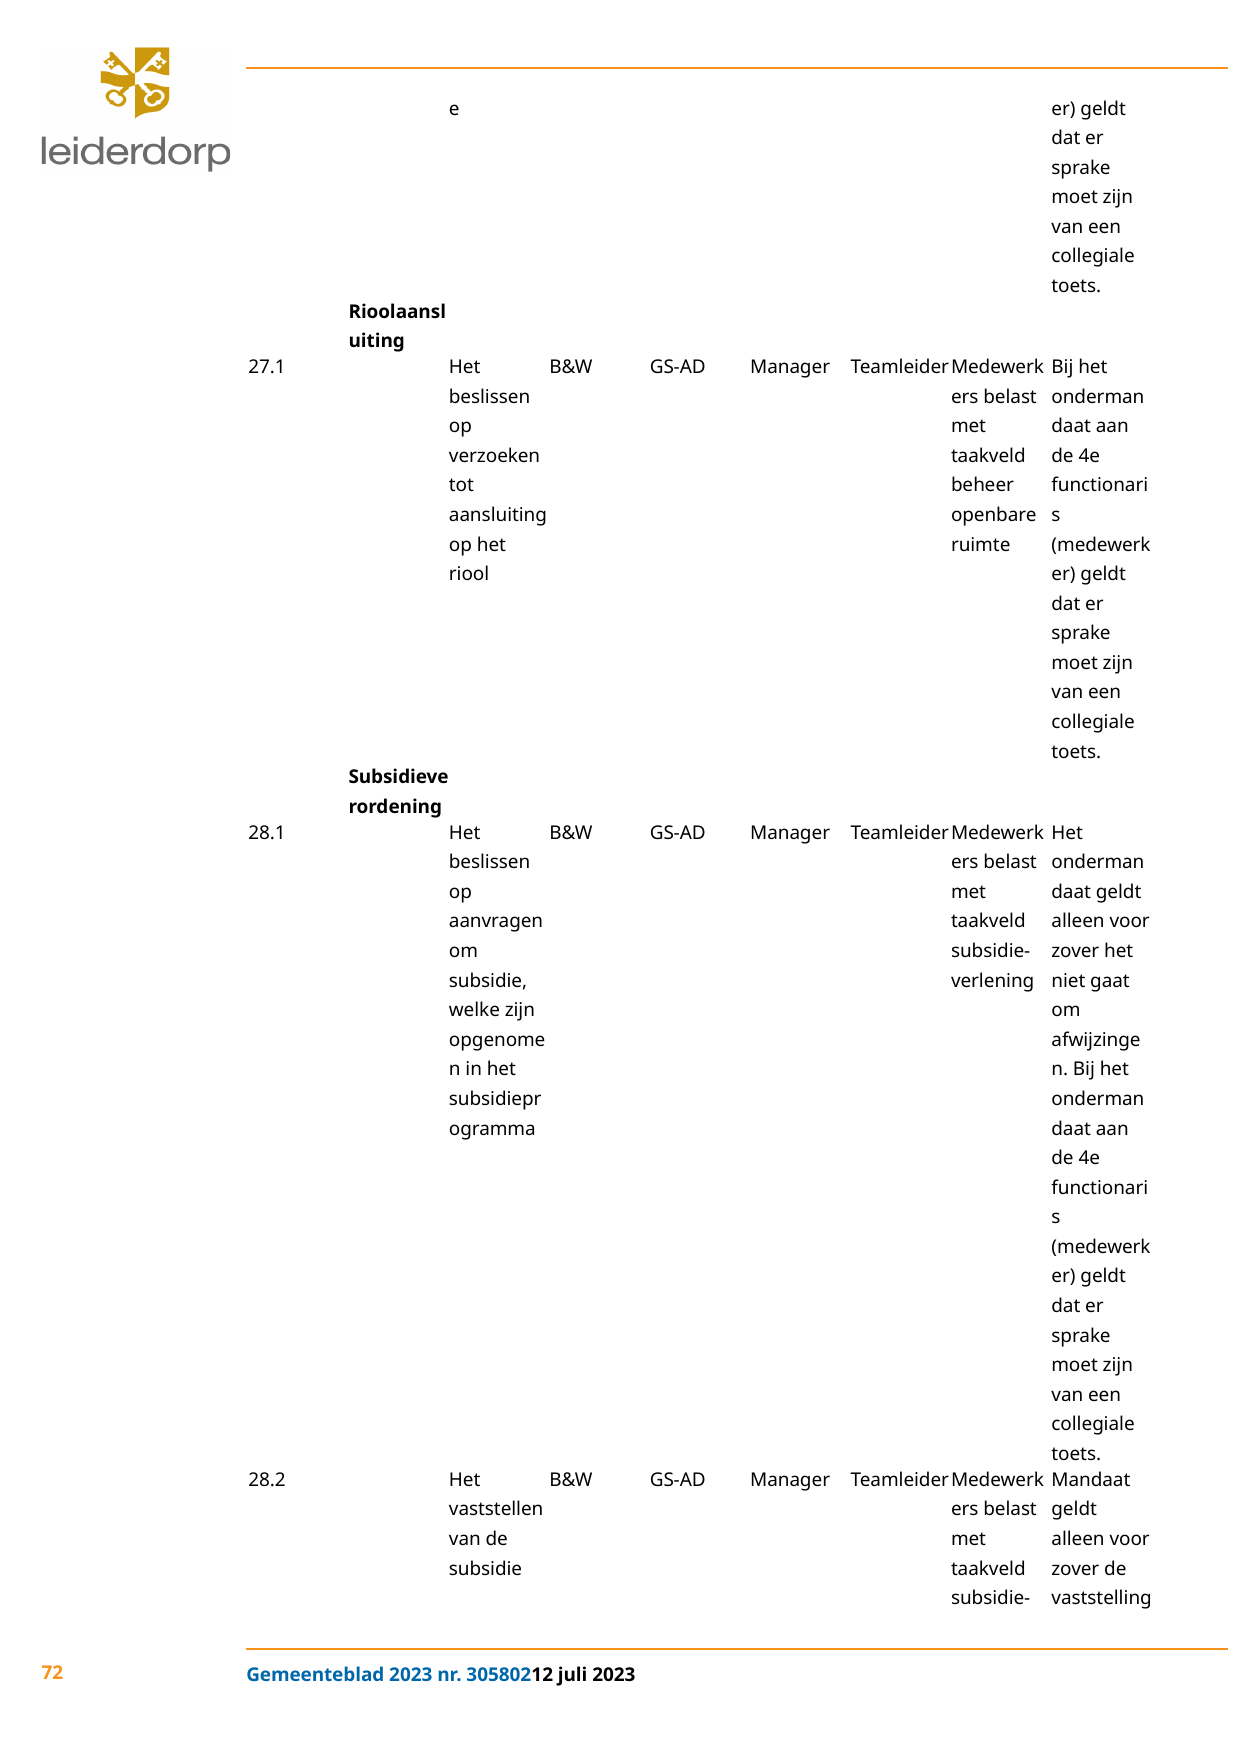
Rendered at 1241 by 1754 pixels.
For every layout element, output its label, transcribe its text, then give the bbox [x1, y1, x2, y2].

table_cell [1051, 764, 1152, 819]
table_cell Teamleider [850, 819, 951, 1466]
table_cell Manager [750, 1466, 850, 1610]
table_cell [348, 95, 449, 298]
table_cell [348, 353, 449, 764]
table_cell [549, 95, 649, 298]
table_cell [750, 95, 850, 298]
table_cell [348, 819, 449, 1466]
table_cell Het beslissen op aanvragen om subsidie, welke zijn opgenomen in het subsidieprogramma [449, 819, 549, 1466]
table_cell [549, 298, 649, 353]
table_cell [248, 298, 348, 353]
table_cell [650, 764, 750, 819]
table_cell [850, 95, 951, 298]
table_cell Bij het ondermandaat aan de 4e functionaris (medewerker) geldt dat er sprake moet zijn van een collegiale toets. [1051, 353, 1152, 764]
picture [41, 47, 231, 172]
table_cell [650, 95, 750, 298]
table_cell Het beslissen op verzoeken tot aansluiting op het riool [449, 353, 549, 764]
table_cell Mandaat geldt alleen voor zover de vaststelling [1051, 1466, 1152, 1610]
table_cell Teamleider [850, 353, 951, 764]
table_cell er) geldt dat er sprake moet zijn van een collegiale toets. [1051, 95, 1152, 298]
table_cell Teamleider [850, 1466, 951, 1610]
table_cell [951, 95, 1051, 298]
table_cell Medewerkers belast met taakveld subsidie-verlening [951, 819, 1051, 1466]
table_cell GS-AD [650, 353, 750, 764]
table_cell [650, 298, 750, 353]
table_cell 28.1 [248, 819, 348, 1466]
table_cell e [449, 95, 549, 298]
table_cell [348, 1466, 449, 1610]
table_cell [248, 95, 348, 298]
table_cell Medewerkers belast met taakveld subsidie- [951, 1466, 1051, 1610]
table_cell [248, 764, 348, 819]
table_cell [951, 298, 1051, 353]
table_cell [951, 764, 1051, 819]
table_cell B&W [549, 1466, 649, 1610]
table_cell [449, 298, 549, 353]
table_cell [750, 298, 850, 353]
table_cell Manager [750, 819, 850, 1466]
table_cell [549, 764, 649, 819]
table_cell Subsidieverordening [348, 764, 449, 819]
table_cell [850, 298, 951, 353]
table_cell Manager [750, 353, 850, 764]
table_cell GS-AD [650, 819, 750, 1466]
table_cell 28.2 [248, 1466, 348, 1610]
table_cell GS-AD [650, 1466, 750, 1610]
table_cell [850, 764, 951, 819]
table_cell Het vaststellen van de subsidie [449, 1466, 549, 1610]
table_cell [449, 764, 549, 819]
table_cell [750, 764, 850, 819]
table_cell B&W [549, 353, 649, 764]
table_cell [1051, 298, 1152, 353]
table_cell Het ondermandaat geldt alleen voor zover het niet gaat om afwijzingen. Bij het ondermandaat aan de 4e functionaris (medewerker) geldt dat er sprake moet zijn van een collegiale toets. [1051, 819, 1152, 1466]
table_cell 27.1 [248, 353, 348, 764]
table_cell Rioolaansluiting [348, 298, 449, 353]
table_cell B&W [549, 819, 649, 1466]
table_cell Medewerkers belast met taakveld beheer openbare ruimte [951, 353, 1051, 764]
